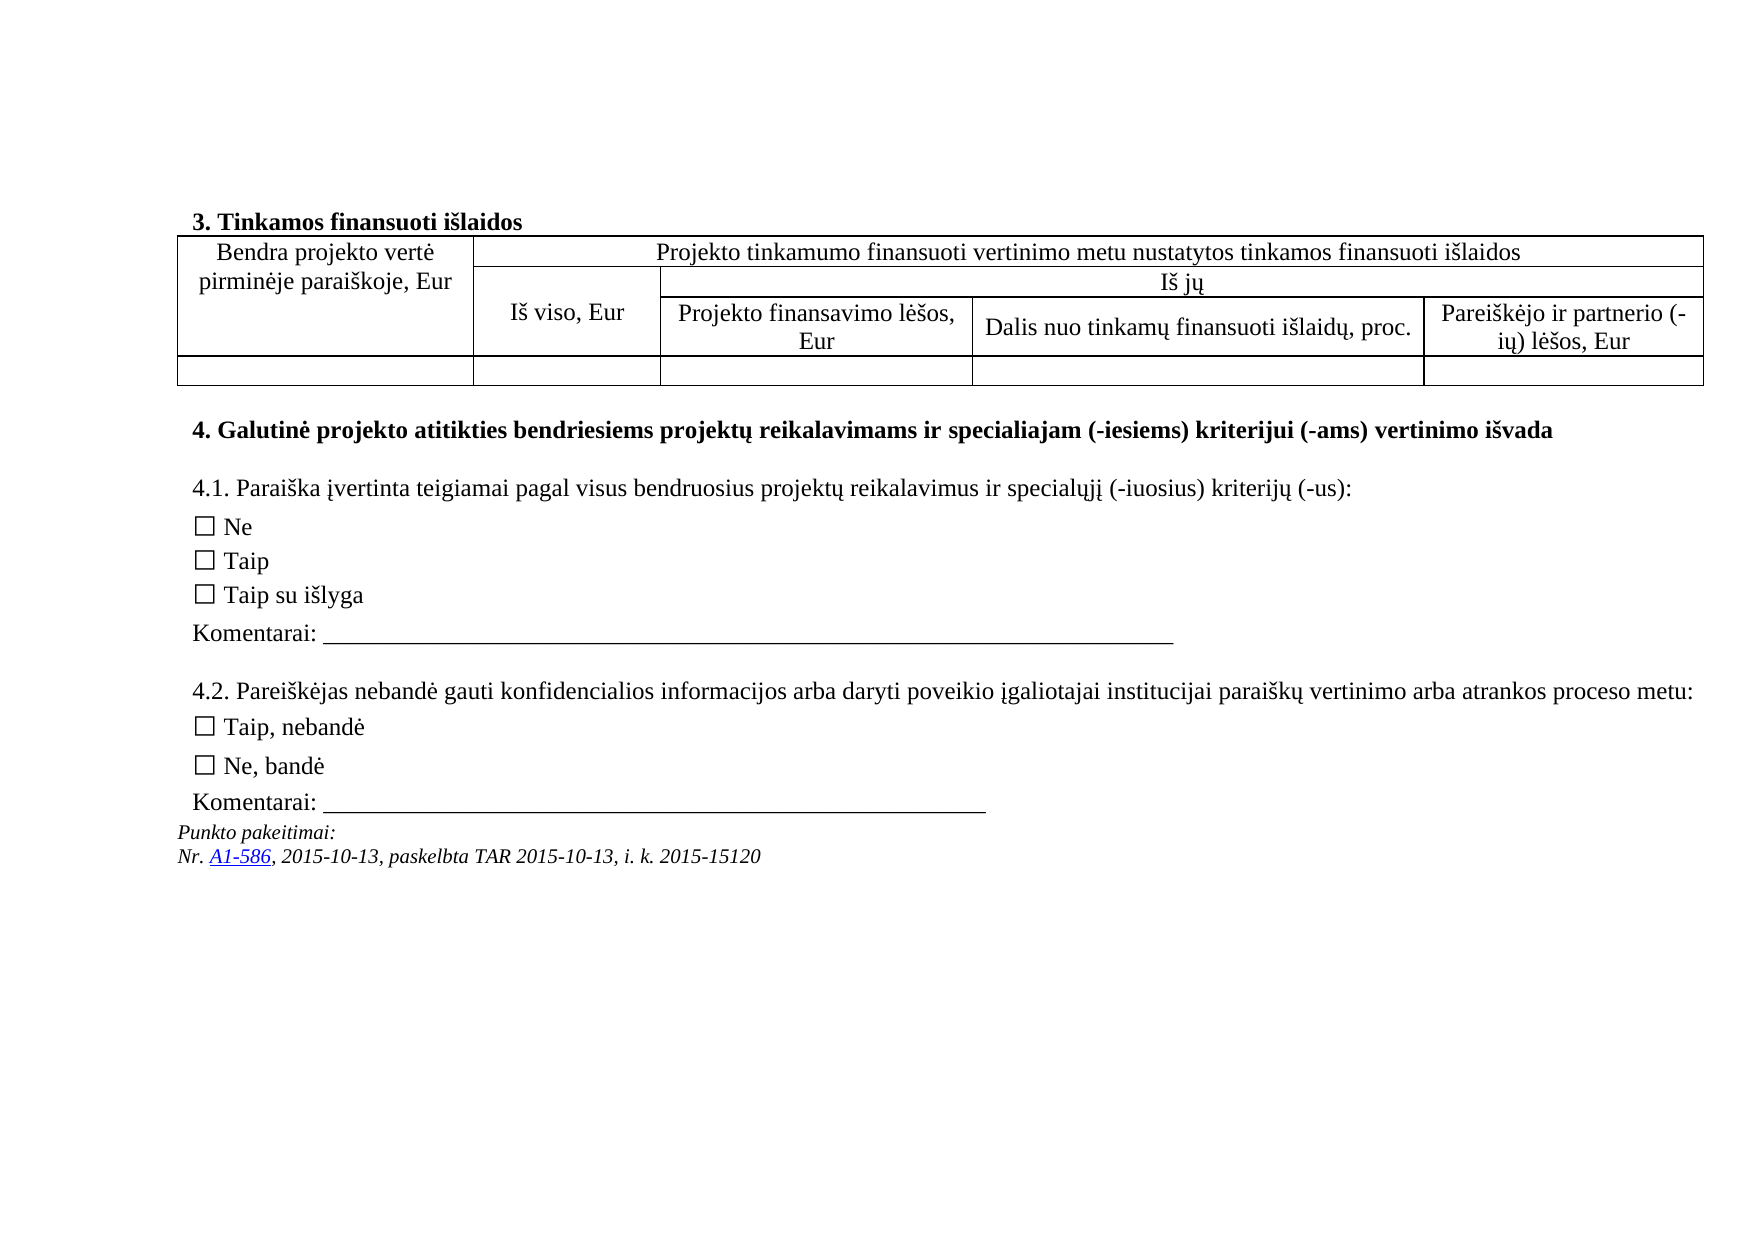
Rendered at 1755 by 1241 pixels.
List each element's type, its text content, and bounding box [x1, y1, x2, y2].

text 4.2. Pareiškėjas nebandė gauti konfidencialios informacijos arba daryti poveikio įgaliotajai institucijai paraiškų vertinimo arba atrankos proceso metu: [177, 676, 1695, 704]
table_cell [661, 357, 972, 385]
text 4. Galutinė projekto atitikties bendriesiems projektų reikalavimams ir specialiajam (-iesiems) kriterijui (-ams) vertinimo išvada [192, 415, 1695, 444]
table_cell Dalis nuo tinkamų finansuoti išlaidų, proc. [973, 298, 1423, 355]
table_cell [973, 357, 1423, 385]
text Komentarai: ____________________________________________________________________ [192, 618, 1695, 647]
table_cell [1425, 357, 1703, 385]
table_cell [474, 357, 660, 385]
table_cell [178, 357, 473, 385]
text Nr. A1-586, 2015-10-13, paskelbta TAR 2015-10-13, i. k. 2015-15120 [177, 844, 1695, 868]
table_cell Projekto finansavimo lėšos, Eur [661, 298, 972, 355]
text ⬜ Ne, bandė [177, 748, 1695, 782]
text 4.1. Paraiška įvertinta teigiamai pagal visus bendruosius projektų reikalavimus ir specialųjį (-iuosius) kriterijų (-us): [192, 473, 1695, 501]
table_header Bendra projekto vertė pirminėje paraiškoje, Eur [178, 237, 473, 355]
text ⬜ Ne [192, 509, 1695, 543]
table_cell Pareiškėjo ir partnerio (-ių) lėšos, Eur [1425, 298, 1703, 355]
text ⬜ Taip [192, 543, 1695, 577]
text ⬜ Taip, nebandė [177, 709, 1695, 743]
table_cell Iš jų [661, 267, 1703, 296]
table_cell Iš viso, Eur [474, 267, 660, 355]
text ⬜ Taip su išlyga [192, 577, 1695, 611]
text Komentarai: _____________________________________________________ [177, 787, 1695, 816]
text 3. Tinkamos finansuoti išlaidos [192, 207, 1695, 235]
table_header Projekto tinkamumo finansuoti vertinimo metu nustatytos tinkamos finansuoti išlaidos [474, 237, 1703, 266]
text Punkto pakeitimai: [177, 820, 1695, 844]
